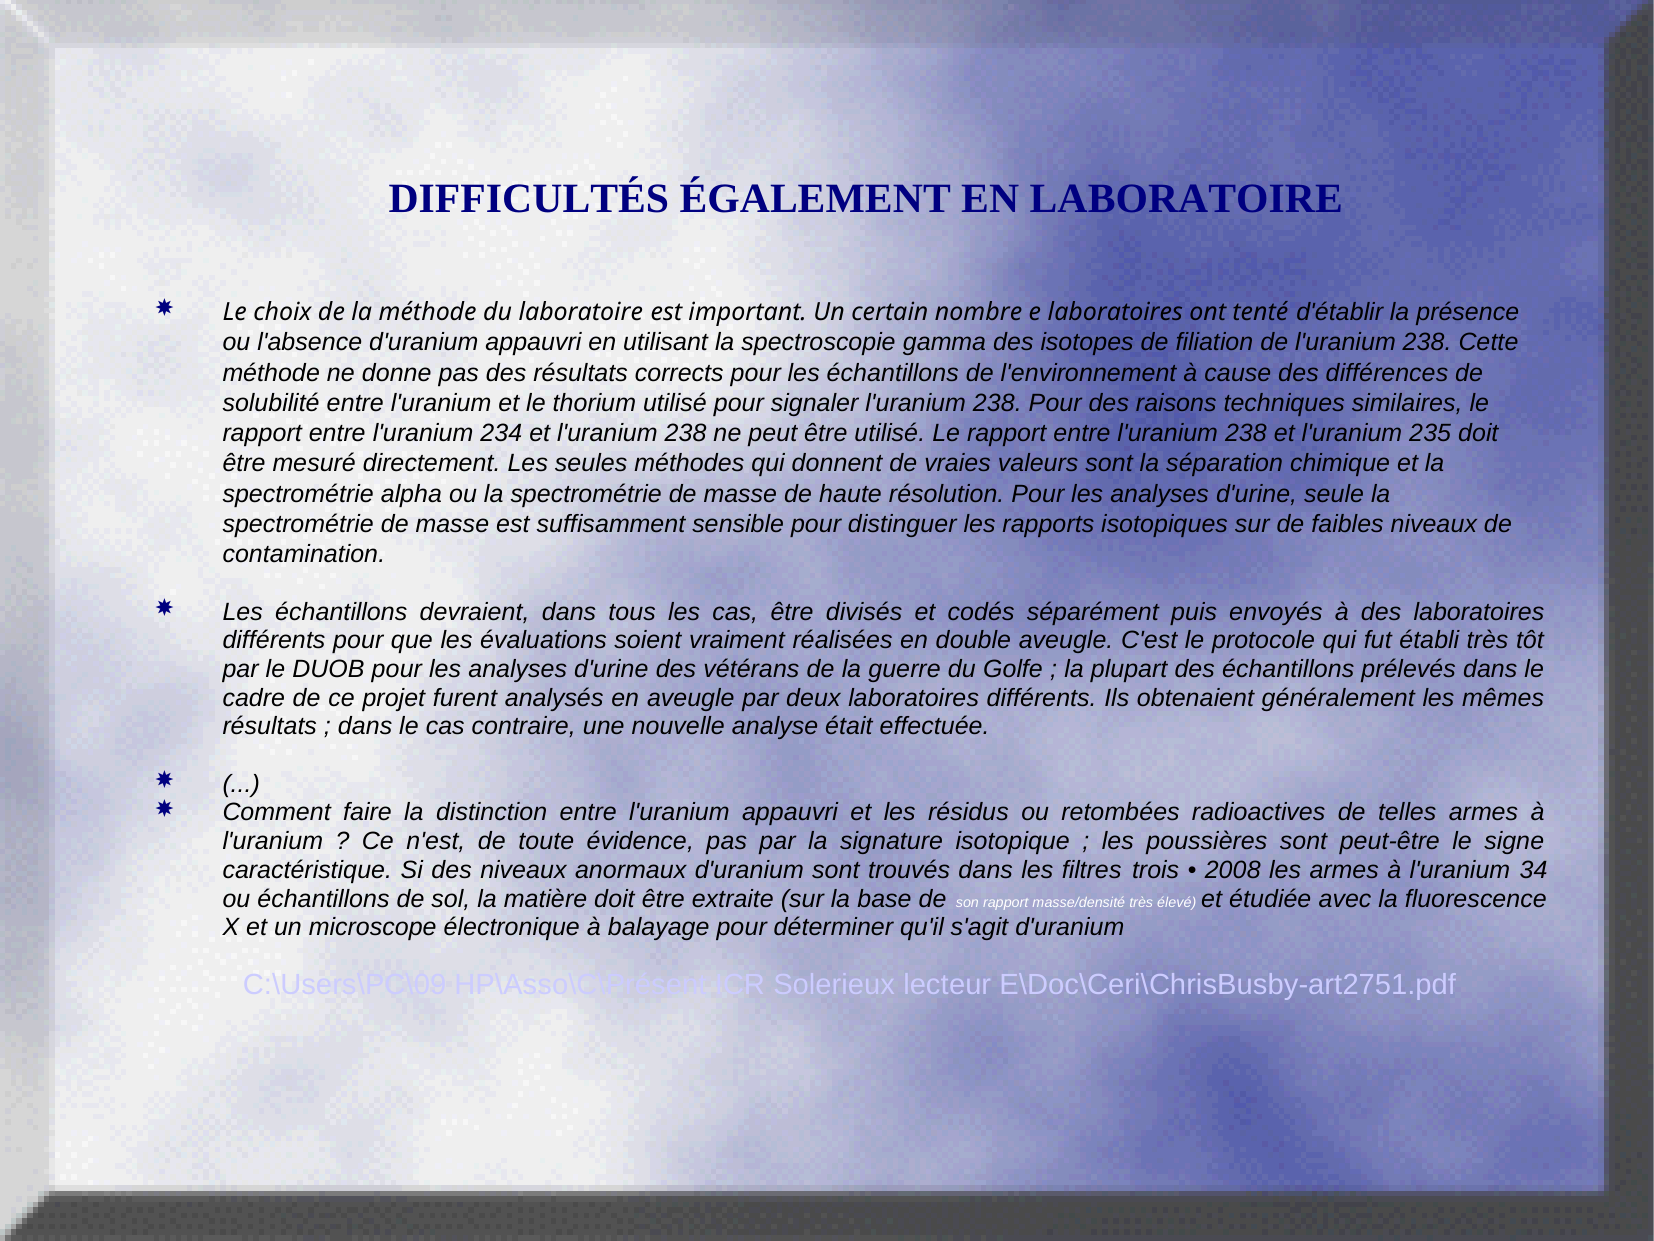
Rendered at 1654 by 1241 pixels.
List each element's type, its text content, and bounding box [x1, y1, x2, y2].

picture [0, 0, 1654, 1241]
title DIFFICULTÉS ÉGALEMENT EN LABORATOIRE [201, 105, 1531, 295]
list Le choix de la méthode du laboratoire est important. Un certain nombre e laboratoires ont tenté d'établir la présence ou l'absence d'uranium appauvri en utilisant la spectroscopie gamma des isotopes de filiation de l'uranium 238. Cette méthode ne donne pas des résultats corrects pour les échantillons de l'environnement à cause des différences de solubilité entre l'uranium et le thorium utilisé pour signaler l'uranium 238. Pour des raisons techniques similaires, le rapport entre l'uranium 234 et l'uranium 238 ne peut être utilisé. Le rapport entre l'uranium 238 et l'uranium 235 doit être mesuré directement. Les seules méthodes qui donnent de vraies valeurs sont la séparation chimique et la spectrométrie alpha ou la spectrométrie de masse de haute résolution. Pour les analyses d'urine, seule la spectrométrie de masse est suffisamment sensible pour distinguer les rapports isotopiques sur de faibles niveaux de contamination. Les échantillons devraient, dans tous les cas, être divisés et codés séparément puis envoyés à des laboratoires différents pour que les évaluations soient vraiment réalisées en double aveugle. C'est le protocole qui fut établi très tôt par le DUOB pour les analyses d'urine des vétérans de la guerre du Golfe ; la plupart des échantillons prélevés dans le cadre de ce projet furent analysés en aveugle par deux laboratoires différents. Ils obtenaient généralement les mêmes résultats ; dans le cas contraire, une nouvelle analyse était effectuée. (...) Comment faire la distinction entre l'uranium appauvri et les résidus ou retombées radioactives de telles armes à l'uranium ? Ce n'est, de toute évidence, pas par la signature isotopique ; les poussières sont peut-être le signe caractéristique. Si des niveaux anormaux d'uranium sont trouvés dans les filtres trois • 2008 les armes à l'uranium 34 ou échantillons de sol, la matière doit être extraite (sur la base de son rapport masse/densité très élevé) et étudiée avec la fluorescence X et un microscope électronique à balayage pour déterminer qu'il s'agit d'uranium C:\Users\PC\09 HP\Asso\C\Présent ICR Solerieux lecteur E\Doc\Ceri\ChrisBusby-art2751.pdf [147, 295, 1548, 1002]
